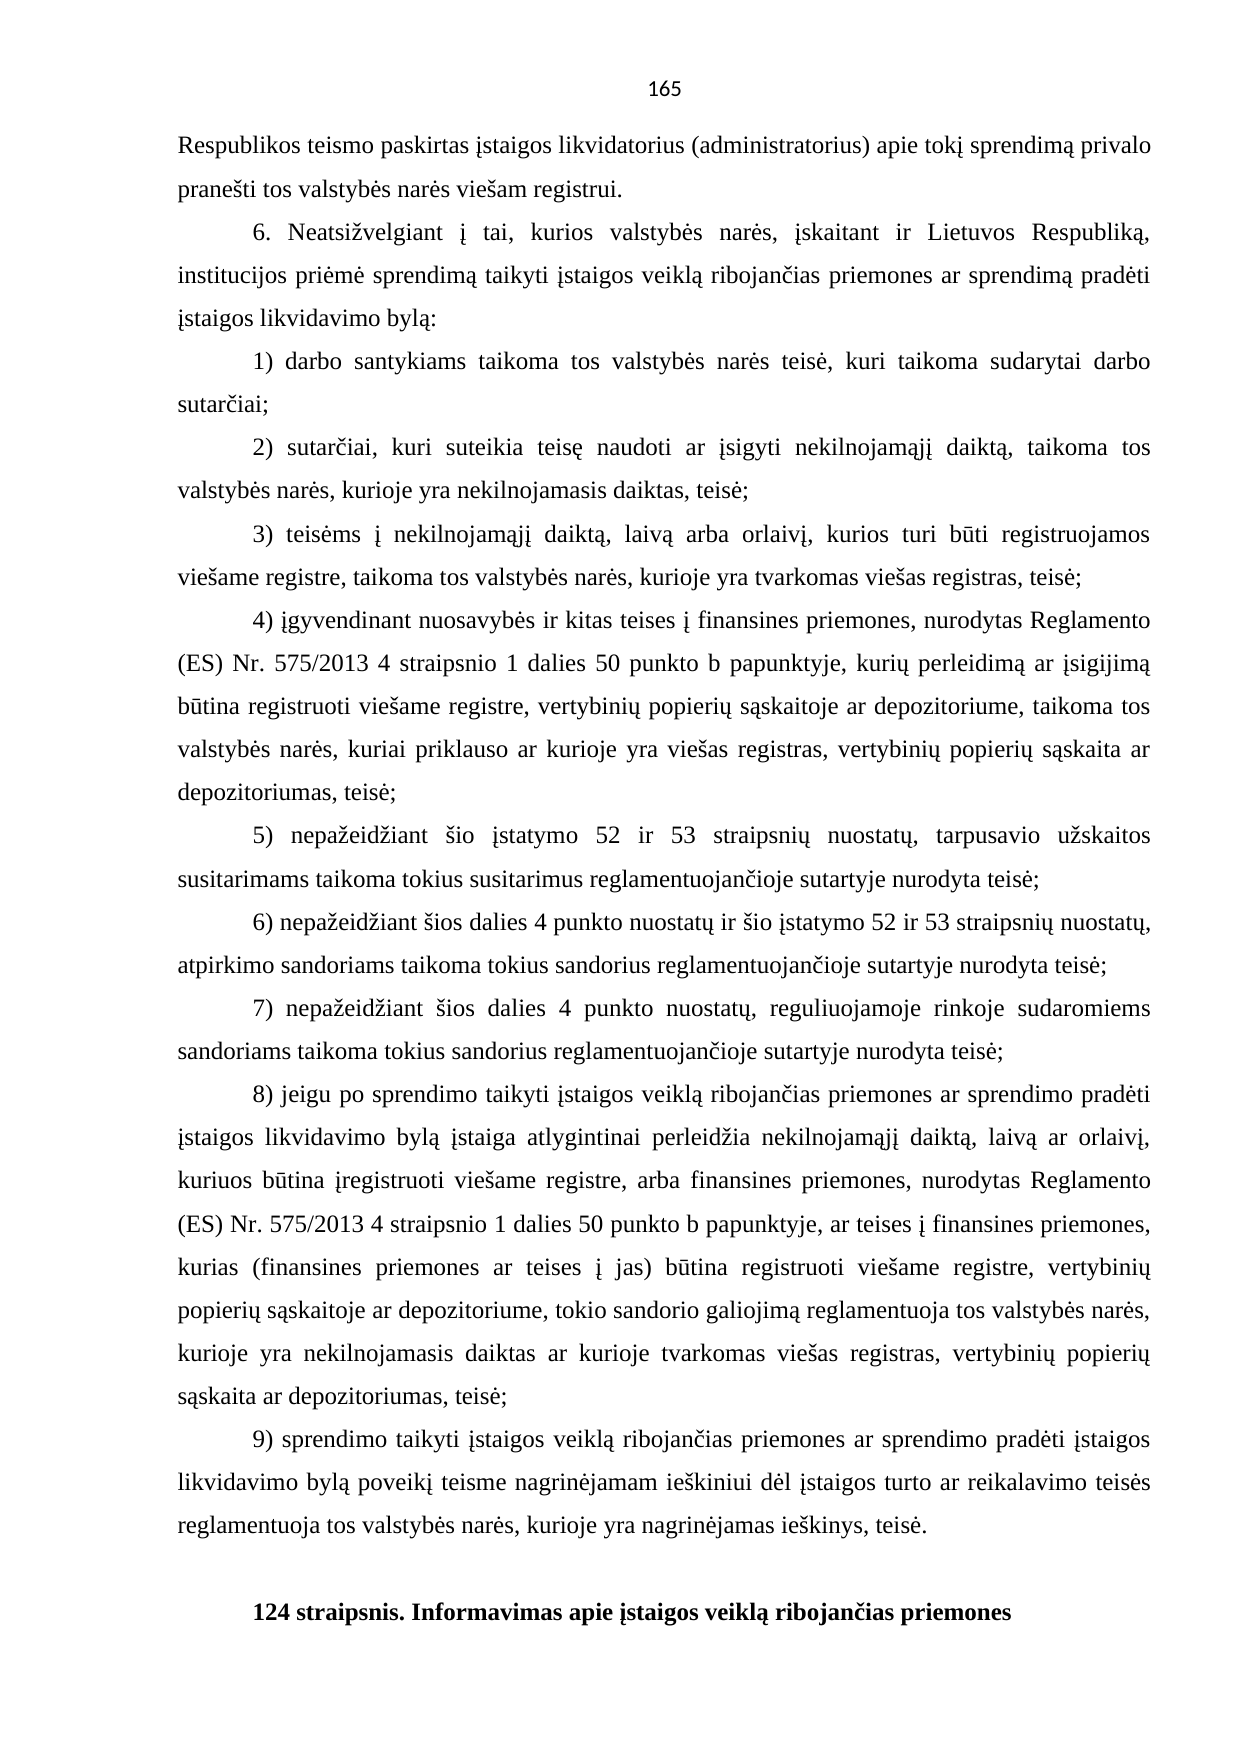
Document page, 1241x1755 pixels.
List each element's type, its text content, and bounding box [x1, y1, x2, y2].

text 7) nepažeidžiant šios dalies 4 punkto nuostatų, reguliuojamoje rinkoje sudaromiems sandoriams taikoma tokius sandorius reglamentuojančioje sutartyje nurodyta teisė; [177, 993, 1152, 1065]
text 1) darbo santykiams taikoma tos valstybės narės teisė, kuri taikoma sudarytai darbo sutarčiai; [177, 346, 1152, 418]
text 8) jeigu po sprendimo taikyti įstaigos veiklą ribojančias priemones ar sprendimo pradėti įstaigos likvidavimo bylą įstaiga atlygintinai perleidžia nekilnojamąjį daiktą, laivą ar orlaivį, kuriuos būtina įregistruoti viešame registre, arba finansines priemones, nurodytas Reglamento (ES) Nr. 575/2013 4 straipsnio 1 dalies 50 punkto b papunktyje, ar teises į finansines priemones, kurias (finansines priemones ar teises į jas) būtina registruoti viešame registre, vertybinių popierių sąskaitoje ar depozitoriume, tokio sandorio galiojimą reglamentuoja tos valstybės narės, kurioje yra nekilnojamasis daiktas ar kurioje tvarkomas viešas registras, vertybinių popierių sąskaita ar depozitoriumas, teisė; [177, 1079, 1152, 1410]
text 124 straipsnis. Informavimas apie įstaigos veiklą ribojančias priemones [177, 1597, 1152, 1626]
text 4) įgyvendinant nuosavybės ir kitas teises į finansines priemones, nurodytas Reglamento (ES) Nr. 575/2013 4 straipsnio 1 dalies 50 punkto b papunktyje, kurių perleidimą ar įsigijimą būtina registruoti viešame registre, vertybinių popierių sąskaitoje ar depozitoriume, taikoma tos valstybės narės, kuriai priklauso ar kurioje yra viešas registras, vertybinių popierių sąskaita ar depozitoriumas, teisė; [177, 605, 1152, 806]
text Respublikos teismo paskirtas įstaigos likvidatorius (administratorius) apie tokį sprendimą privalo pranešti tos valstybės narės viešam registrui. [177, 131, 1152, 202]
text 5) nepažeidžiant šio įstatymo 52 ir 53 straipsnių nuostatų, tarpusavio užskaitos susitarimams taikoma tokius susitarimus reglamentuojančioje sutartyje nurodyta teisė; [177, 821, 1152, 892]
text 9) sprendimo taikyti įstaigos veiklą ribojančias priemones ar sprendimo pradėti įstaigos likvidavimo bylą poveikį teisme nagrinėjamam ieškiniui dėl įstaigos turto ar reikalavimo teisės reglamentuoja tos valstybės narės, kurioje yra nagrinėjamas ieškinys, teisė. [177, 1424, 1152, 1539]
text 6) nepažeidžiant šios dalies 4 punkto nuostatų ir šio įstatymo 52 ir 53 straipsnių nuostatų, atpirkimo sandoriams taikoma tokius sandorius reglamentuojančioje sutartyje nurodyta teisė; [177, 907, 1152, 979]
text 3) teisėms į nekilnojamąjį daiktą, laivą arba orlaivį, kurios turi būti registruojamos viešame registre, taikoma tos valstybės narės, kurioje yra tvarkomas viešas registras, teisė; [177, 519, 1152, 591]
text 6. Neatsižvelgiant į tai, kurios valstybės narės, įskaitant ir Lietuvos Respubliką, institucijos priėmė sprendimą taikyti įstaigos veiklą ribojančias priemones ar sprendimą pradėti įstaigos likvidavimo bylą: [177, 217, 1152, 332]
text 2) sutarčiai, kuri suteikia teisę naudoti ar įsigyti nekilnojamąjį daiktą, taikoma tos valstybės narės, kurioje yra nekilnojamasis daiktas, teisė; [177, 432, 1152, 504]
